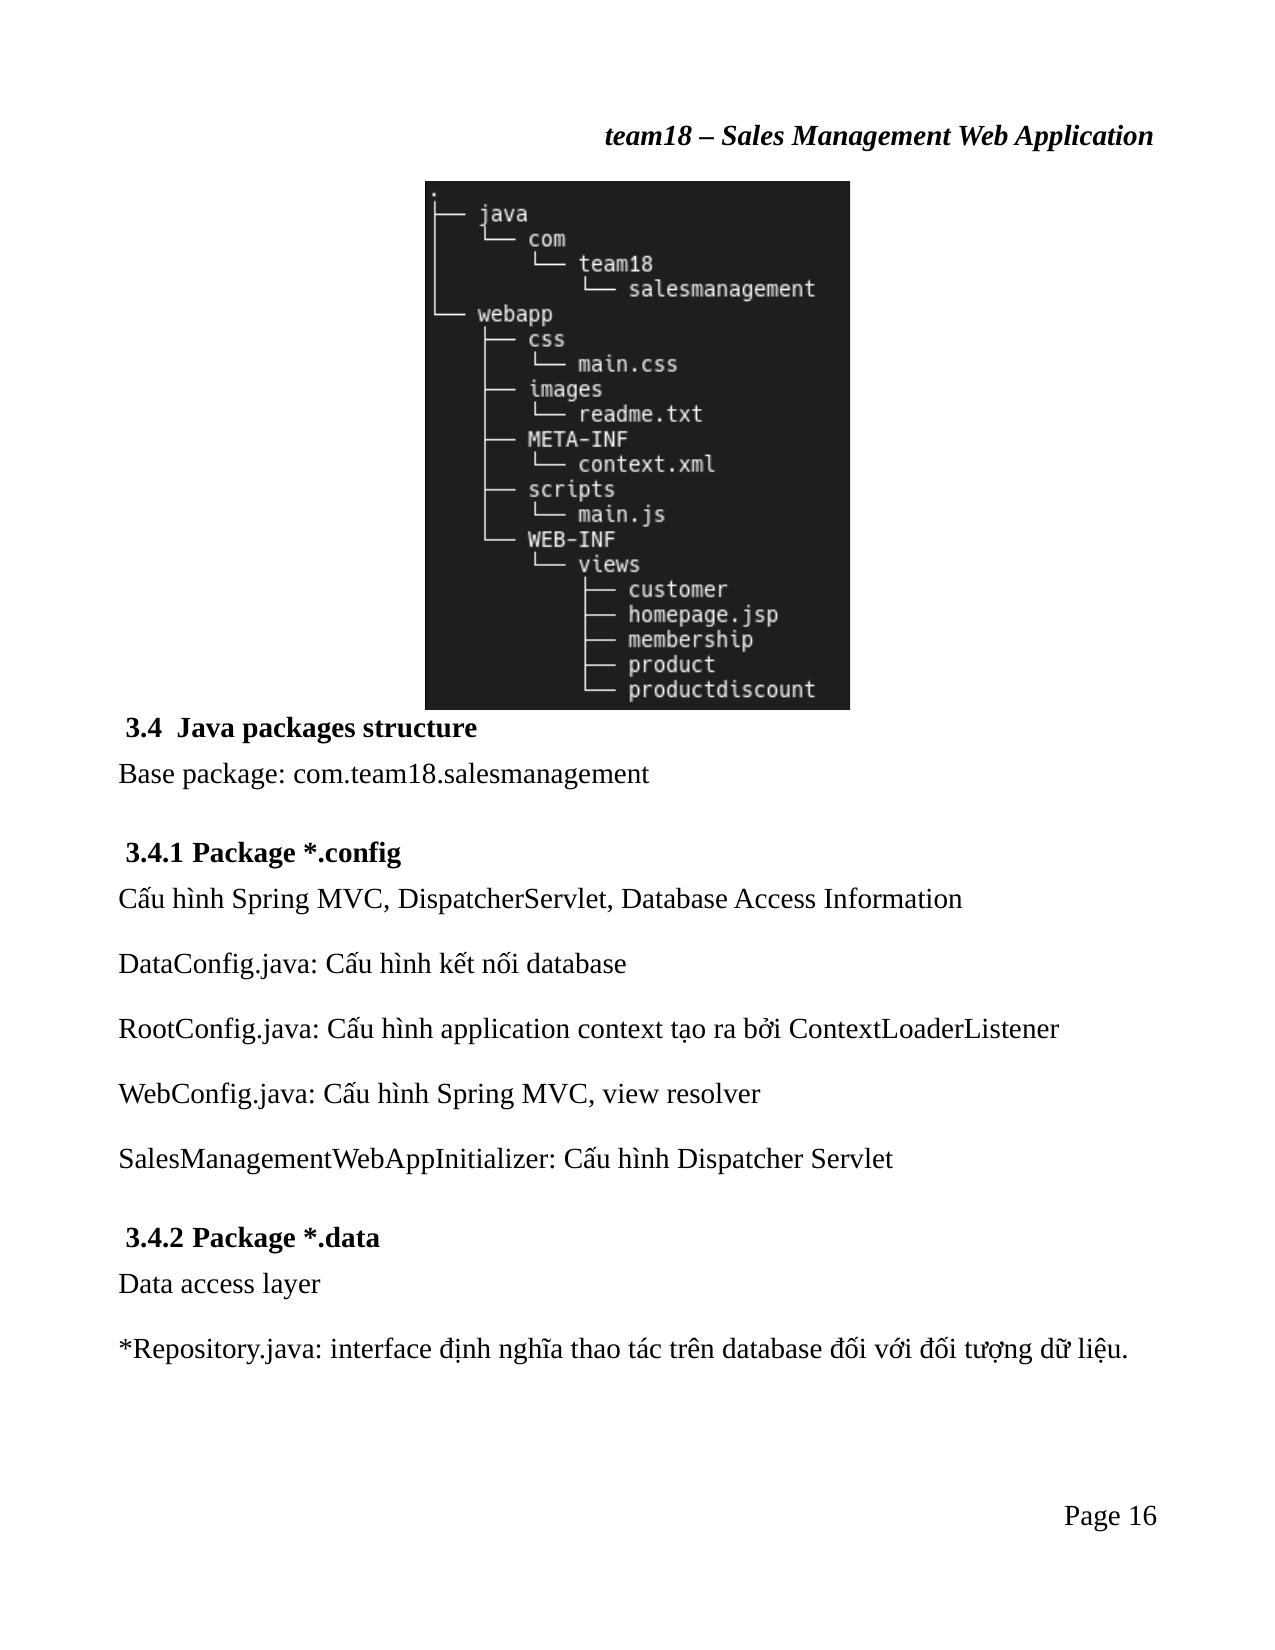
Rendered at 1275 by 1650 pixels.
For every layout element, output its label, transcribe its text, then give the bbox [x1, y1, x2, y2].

text Base package: com.team18.salesmanagement [118, 756, 1157, 789]
text RootConfig.java: Cấu hình application context tạo ra bởi ContextLoaderListener [118, 1011, 1157, 1045]
text *Repository.java: interface định nghĩa thao tác trên database đối với đối tượng dữ liệu. [118, 1331, 1157, 1365]
text Data access layer [118, 1266, 1157, 1300]
text DataConfig.java: Cấu hình kết nối database [118, 946, 1157, 980]
subtitle Package *.config [118, 835, 1157, 869]
text SalesManagementWebAppInitializer: Cấu hình Dispatcher Servlet [118, 1141, 1157, 1174]
picture [425, 181, 851, 710]
subtitle Package *.data [118, 1220, 1157, 1254]
subtitle Java packages structure [118, 710, 1157, 743]
text Cấu hình Spring MVC, DispatcherServlet, Database Access Information [118, 881, 1157, 915]
text WebConfig.java: Cấu hình Spring MVC, view resolver [118, 1076, 1157, 1109]
